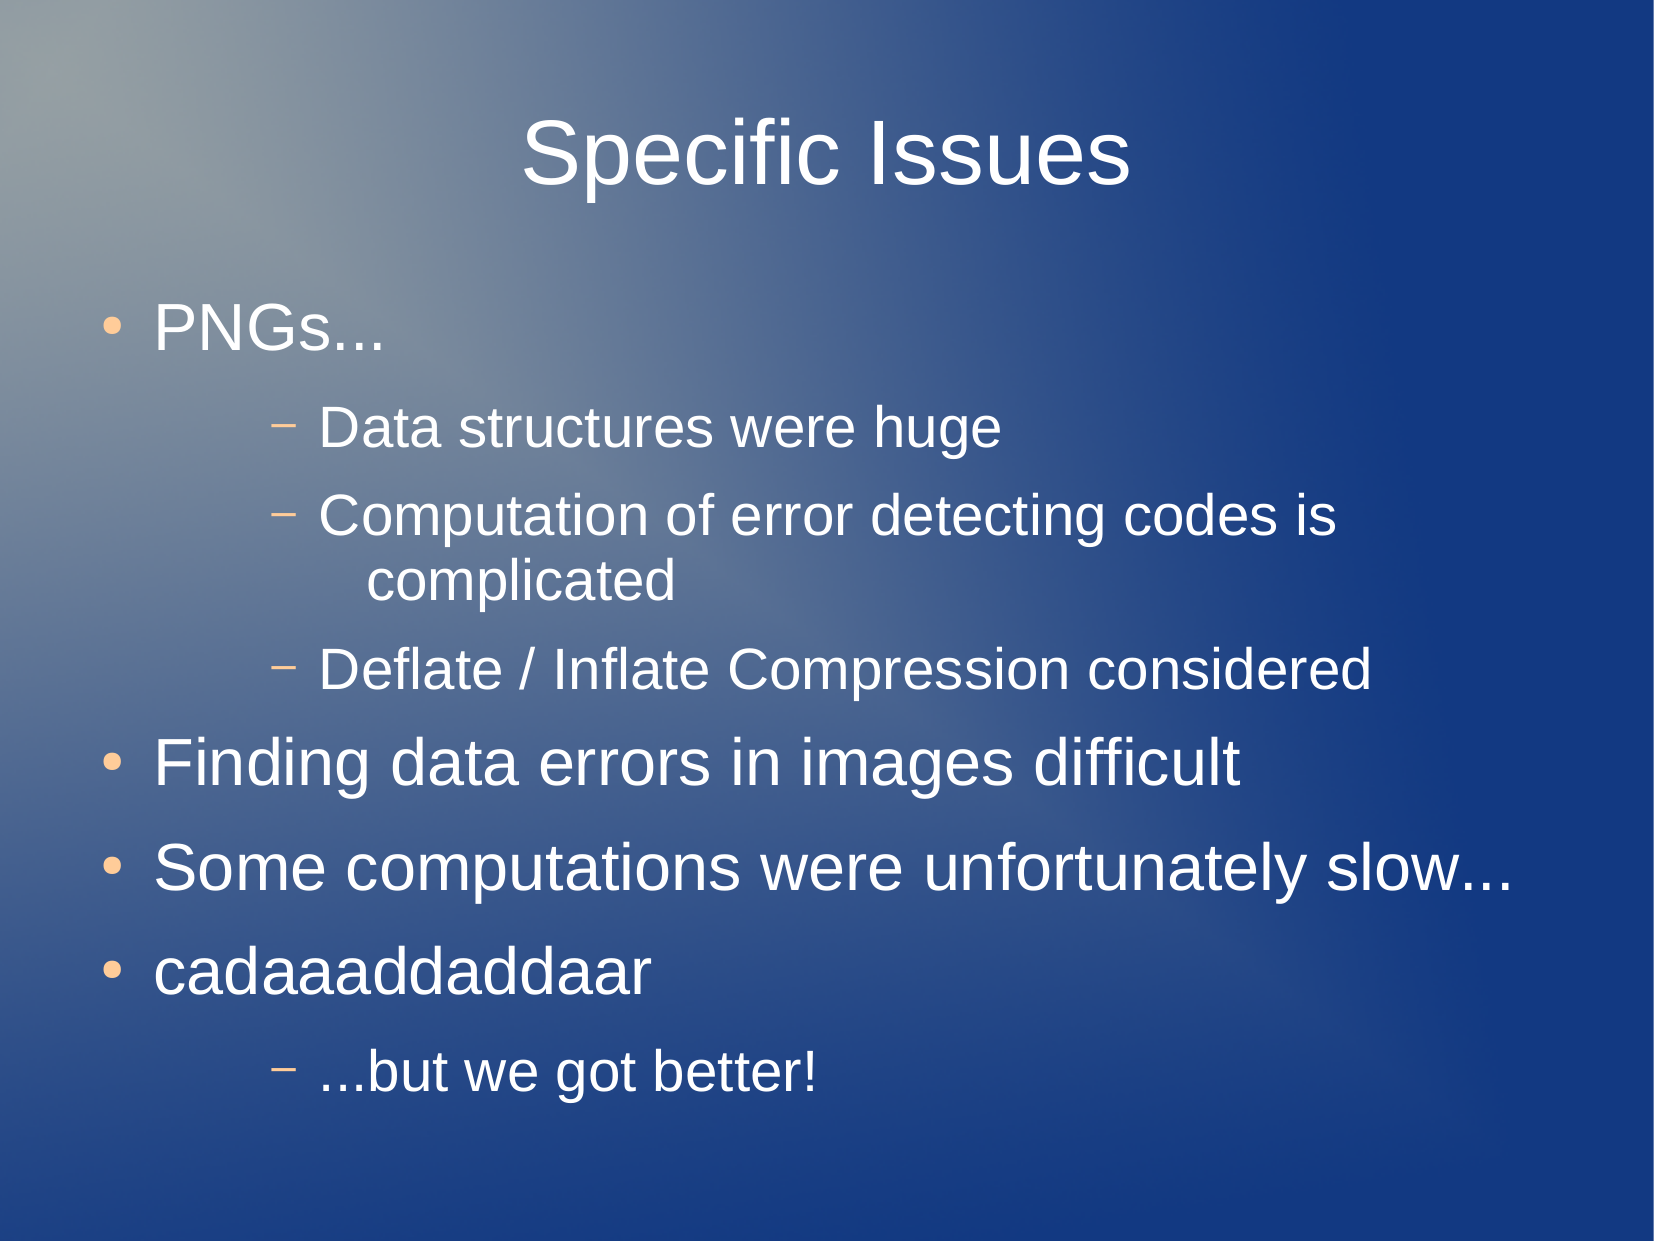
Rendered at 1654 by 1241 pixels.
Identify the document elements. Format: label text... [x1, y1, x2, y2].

list PNGs... Data structures were huge Computation of error detecting codes is complicated Deflate / Inflate Compression considered Finding data errors in images difficult Some computations were unfortunately slow... cadaaaddaddaar ...but we got better! [82, 290, 1571, 1104]
title Specific Issues [82, 56, 1571, 250]
picture [0, 0, 1654, 1241]
